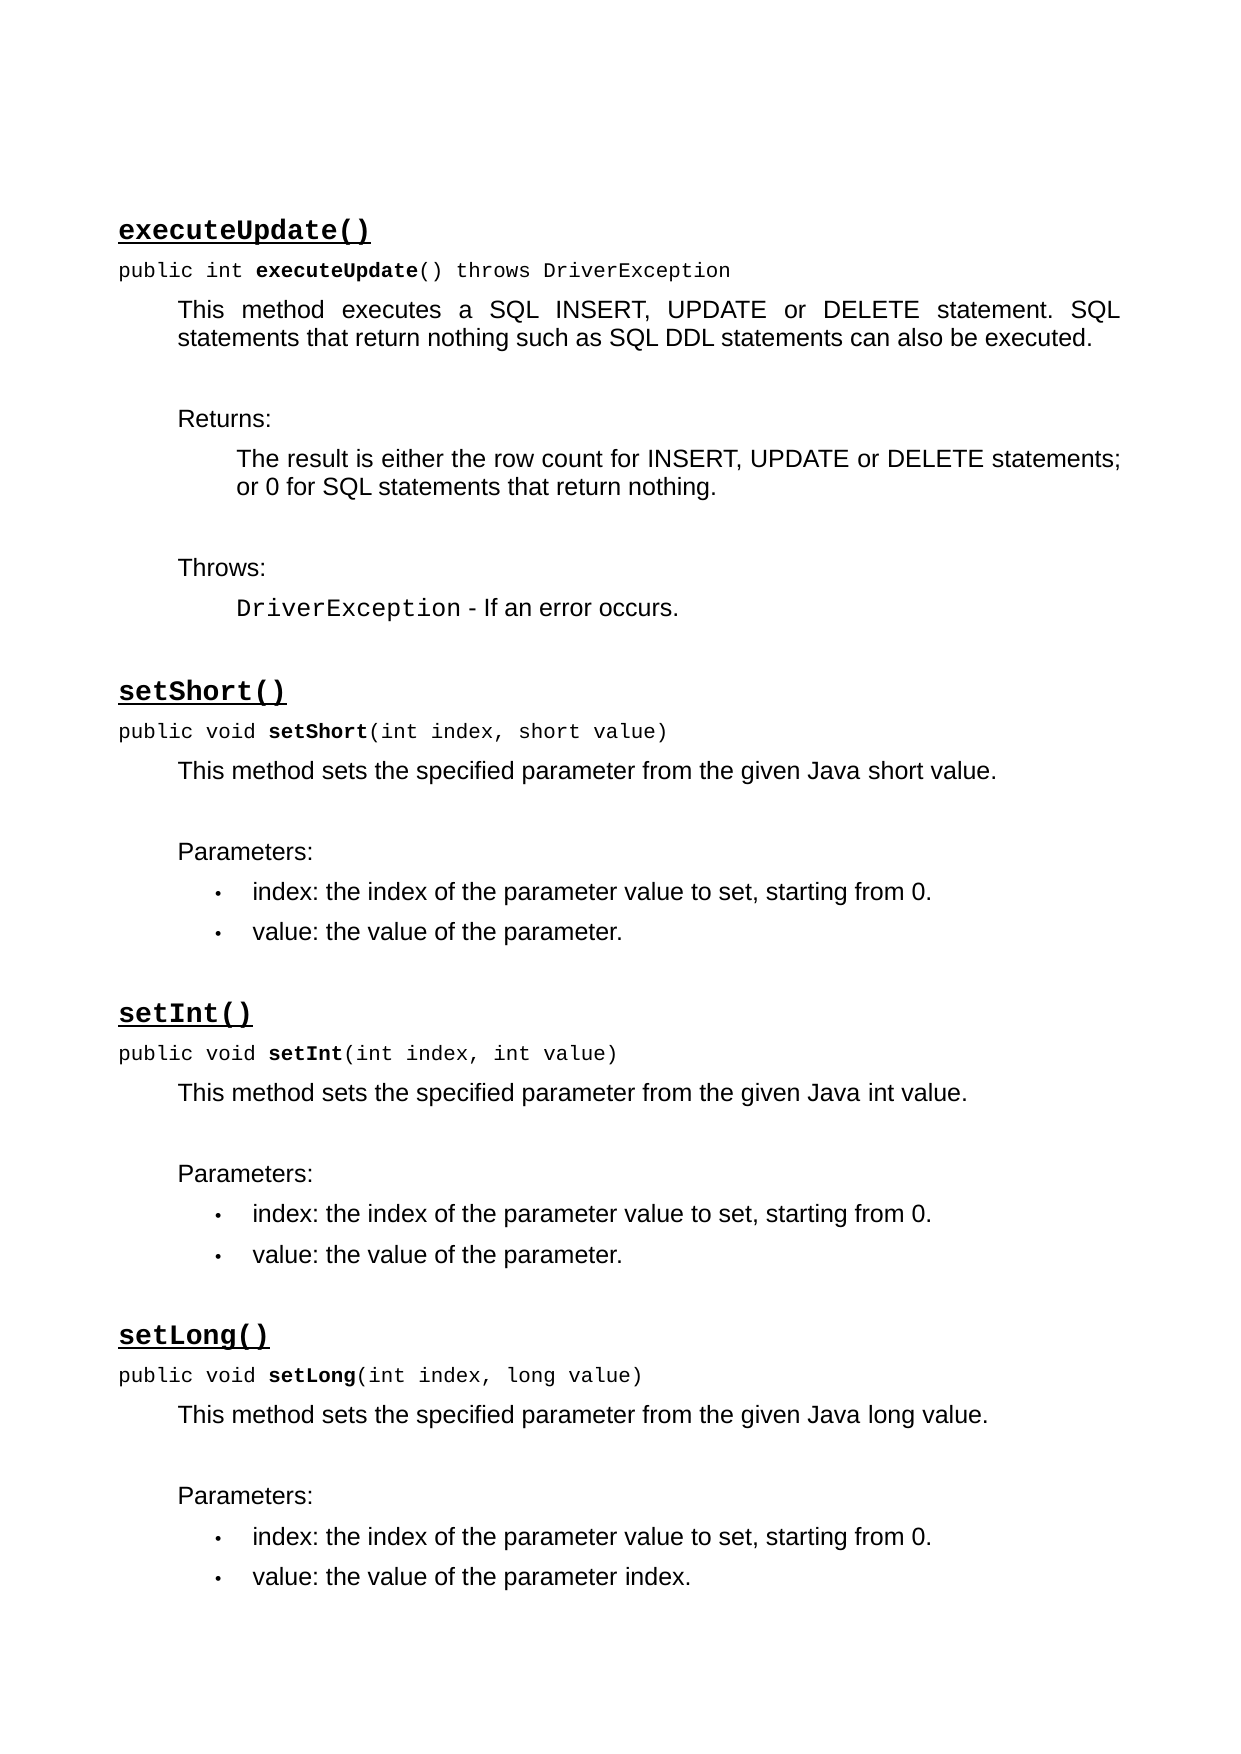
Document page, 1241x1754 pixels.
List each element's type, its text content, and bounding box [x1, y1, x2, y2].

text public void setInt(int index, int value) [118, 1043, 1122, 1067]
list The result is either the row count for INSERT, UPDATE or DELETE statements; or 0 for SQL statements that return nothing. [236, 445, 1122, 501]
text public void setShort(int index, short value) [118, 721, 1122, 744]
list index: the index of the parameter value to set, starting from 0. [215, 1200, 1122, 1228]
list This method executes a SQL INSERT, UPDATE or DELETE statement. SQL statements that return nothing such as SQL DDL statements can also be executed. [177, 296, 1122, 352]
list This method sets the specified parameter from the given Java short value. [177, 757, 1122, 785]
list value: the value of the parameter. [215, 918, 1122, 946]
text public void setLong(int index, long value) [118, 1365, 1122, 1389]
subtitle setInt() [118, 999, 1122, 1031]
subtitle Parameters: [177, 1160, 1122, 1188]
list index: the index of the parameter value to set, starting from 0. [215, 878, 1122, 906]
list DriverException - If an error occurs. [236, 594, 1122, 624]
list This method sets the specified parameter from the given Java int value. [177, 1079, 1122, 1107]
list value: the value of the parameter. [215, 1240, 1122, 1268]
subtitle Throws: [177, 553, 1122, 581]
subtitle executeUpdate() [118, 216, 1122, 248]
list value: the value of the parameter index. [215, 1563, 1122, 1591]
list index: the index of the parameter value to set, starting from 0. [215, 1522, 1122, 1550]
list This method sets the specified parameter from the given Java long value. [177, 1401, 1122, 1429]
subtitle Parameters: [177, 838, 1122, 866]
subtitle Parameters: [177, 1482, 1122, 1510]
subtitle setShort() [118, 677, 1122, 708]
subtitle Returns: [177, 405, 1122, 433]
text public int executeUpdate() throws DriverException [118, 260, 1122, 284]
subtitle setLong() [118, 1321, 1122, 1353]
